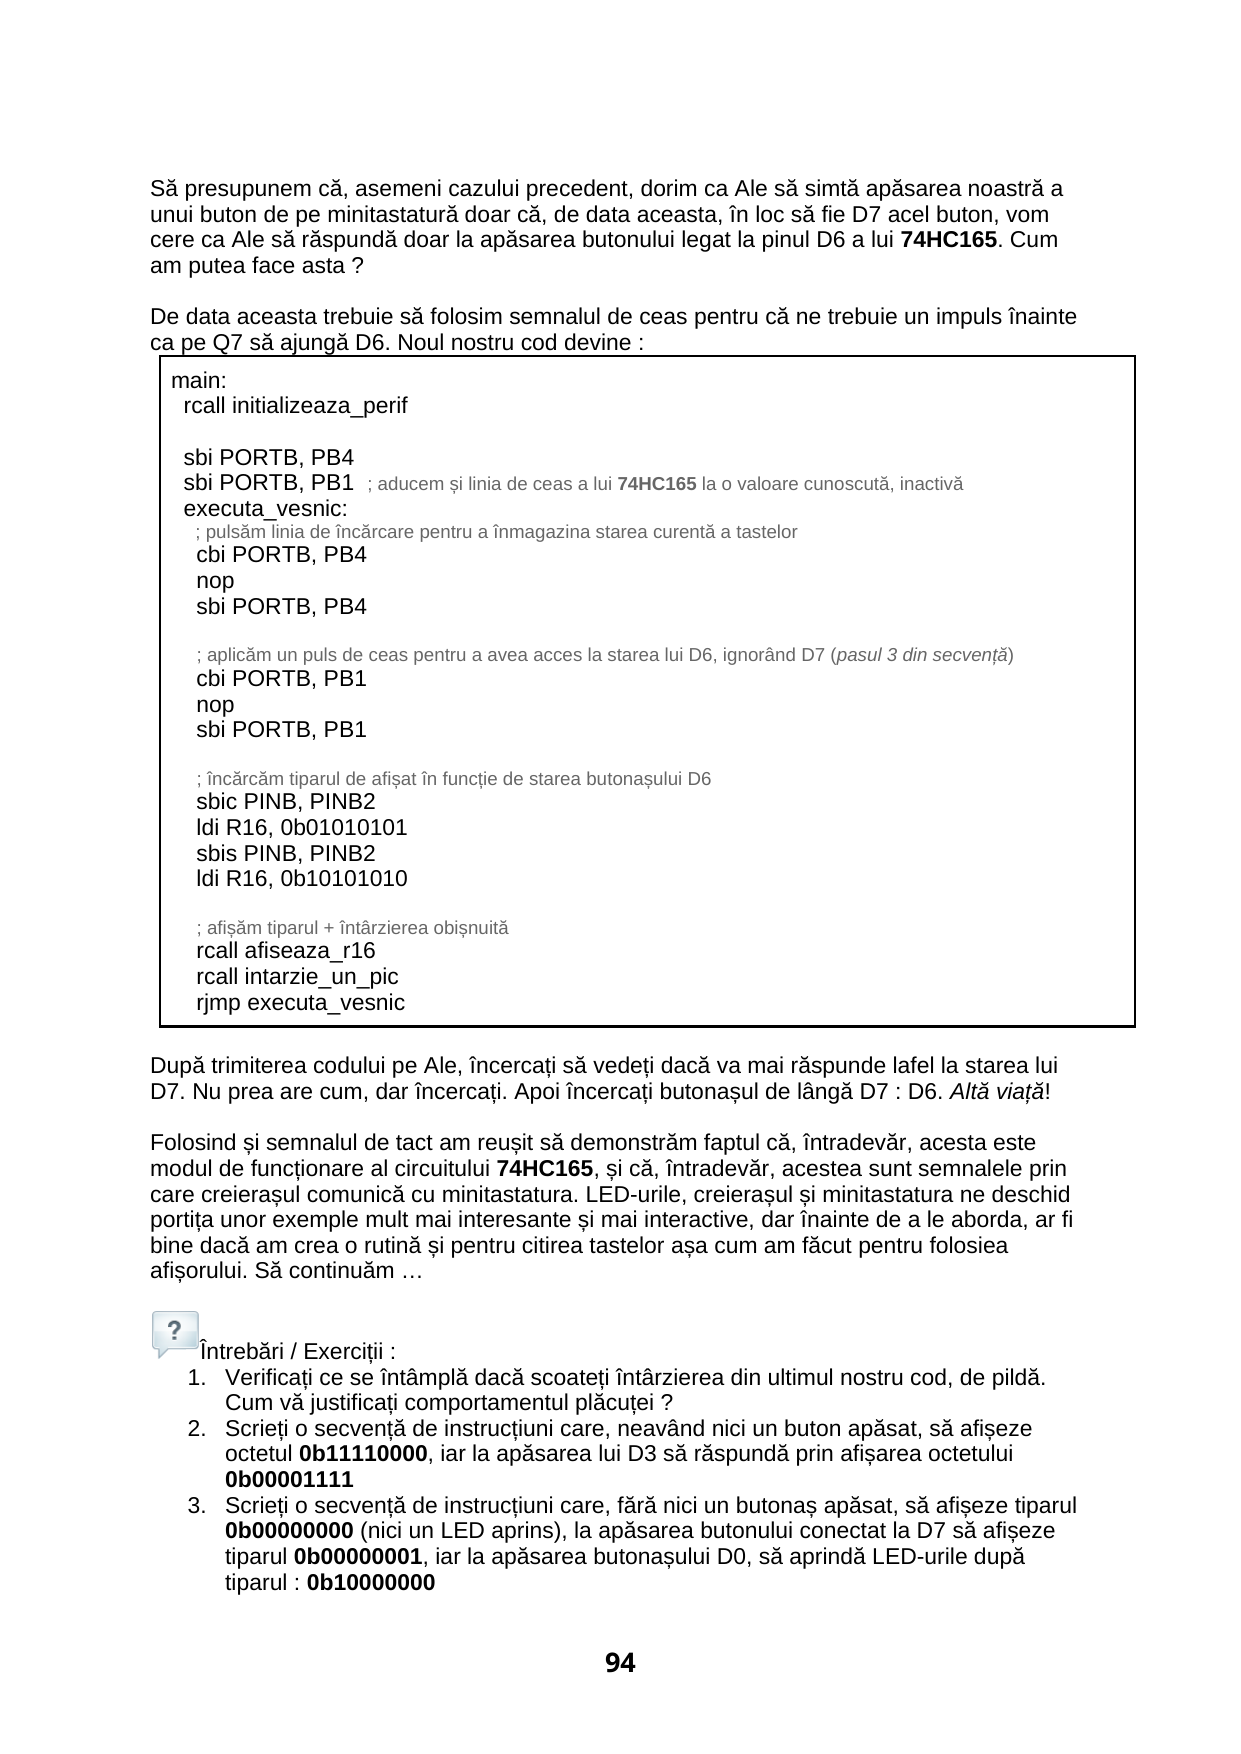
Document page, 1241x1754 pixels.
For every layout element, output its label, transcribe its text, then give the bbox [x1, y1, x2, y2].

text Folosind și semnalul de tact am reușit să demonstrăm faptul că, întradevăr, acesta este modul de funcționare al circuitului 74HC165, și că, întradevăr, acestea sunt semnalele prin care creierașul comunică cu minitastatura. LED-urile, creierașul și minitastatura ne deschid portița unor exemple mult mai interesante și mai interactive, dar înainte de a le aborda, ar fi bine dacă am crea o rutină și pentru citirea tastelor așa cum am făcut pentru folosiea afișorului. Să continuăm … [150, 1130, 1090, 1284]
list Scrieți o secvență de instrucțiuni care, fără nici un butonaș apăsat, să afișeze tiparul 0b00000000 (nici un LED aprins), la apăsarea butonului conectat la D7 să afișeze tiparul 0b00000001, iar la apăsarea butonașului D0, să aprindă LED-urile după tiparul : 0b10000000 [187, 1492, 1090, 1595]
text După trimiterea codului pe Ale, încercați să vedeți dacă va mai răspunde lafel la starea lui D7. Nu prea are cum, dar încercați. Apoi încercați butonașul de lângă D7 : D6. Altă viață! [150, 1053, 1090, 1104]
text Întrebări / Exerciții : [150, 1335, 1090, 1364]
list Verificați ce se întâmplă dacă scoateți întârzierea din ultimul nostru cod, de pildă. Cum vă justificați comportamentul plăcuței ? [187, 1364, 1090, 1416]
text De data aceasta trebuie să folosim semnalul de ceas pentru că ne trebuie un impuls înainte ca pe Q7 să ajungă D6. Noul nostru cod devine : [150, 304, 1090, 355]
picture [150, 1309, 200, 1360]
list Scrieți o secvență de instrucțiuni care, neavând nici un buton apăsat, să afișeze octetul 0b11110000, iar la apăsarea lui D3 să răspundă prin afișarea octetului 0b00001111 [187, 1416, 1090, 1492]
table_header main: rcall initializeaza_perif sbi PORTB, PB4 sbi PORTB, PB1 ; aducem și linia de ceas a lui 74HC165 la o valoare cunoscută, inactivă executa_vesnic: ; pulsăm linia de încărcare pentru a înmagazina starea curentă a tastelor cbi PORTB, PB4 nop sbi PORTB, PB4 ; aplicăm un puls de ceas pentru a avea acces la starea lui D6, ignorând D7 (pasul 3 din secvență) cbi PORTB, PB1 nop sbi PORTB, PB1 ; încărcăm tiparul de afișat în funcție de starea butonașului D6 sbic PINB, PINB2 ldi R16, 0b01010101 sbis PINB, PINB2 ldi R16, 0b10101010 ; afișăm tiparul + întârzierea obișnuită rcall afiseaza_r16 rcall intarzie_un_pic rjmp executa_vesnic [161, 357, 1134, 1025]
text Să presupunem că, asemeni cazului precedent, dorim ca Ale să simtă apăsarea noastră a unui buton de pe minitastatură doar că, de data aceasta, în loc să fie D7 acel buton, vom cere ca Ale să răspundă doar la apăsarea butonului legat la pinul D6 a lui 74HC165. Cum am putea face asta ? [150, 176, 1090, 278]
